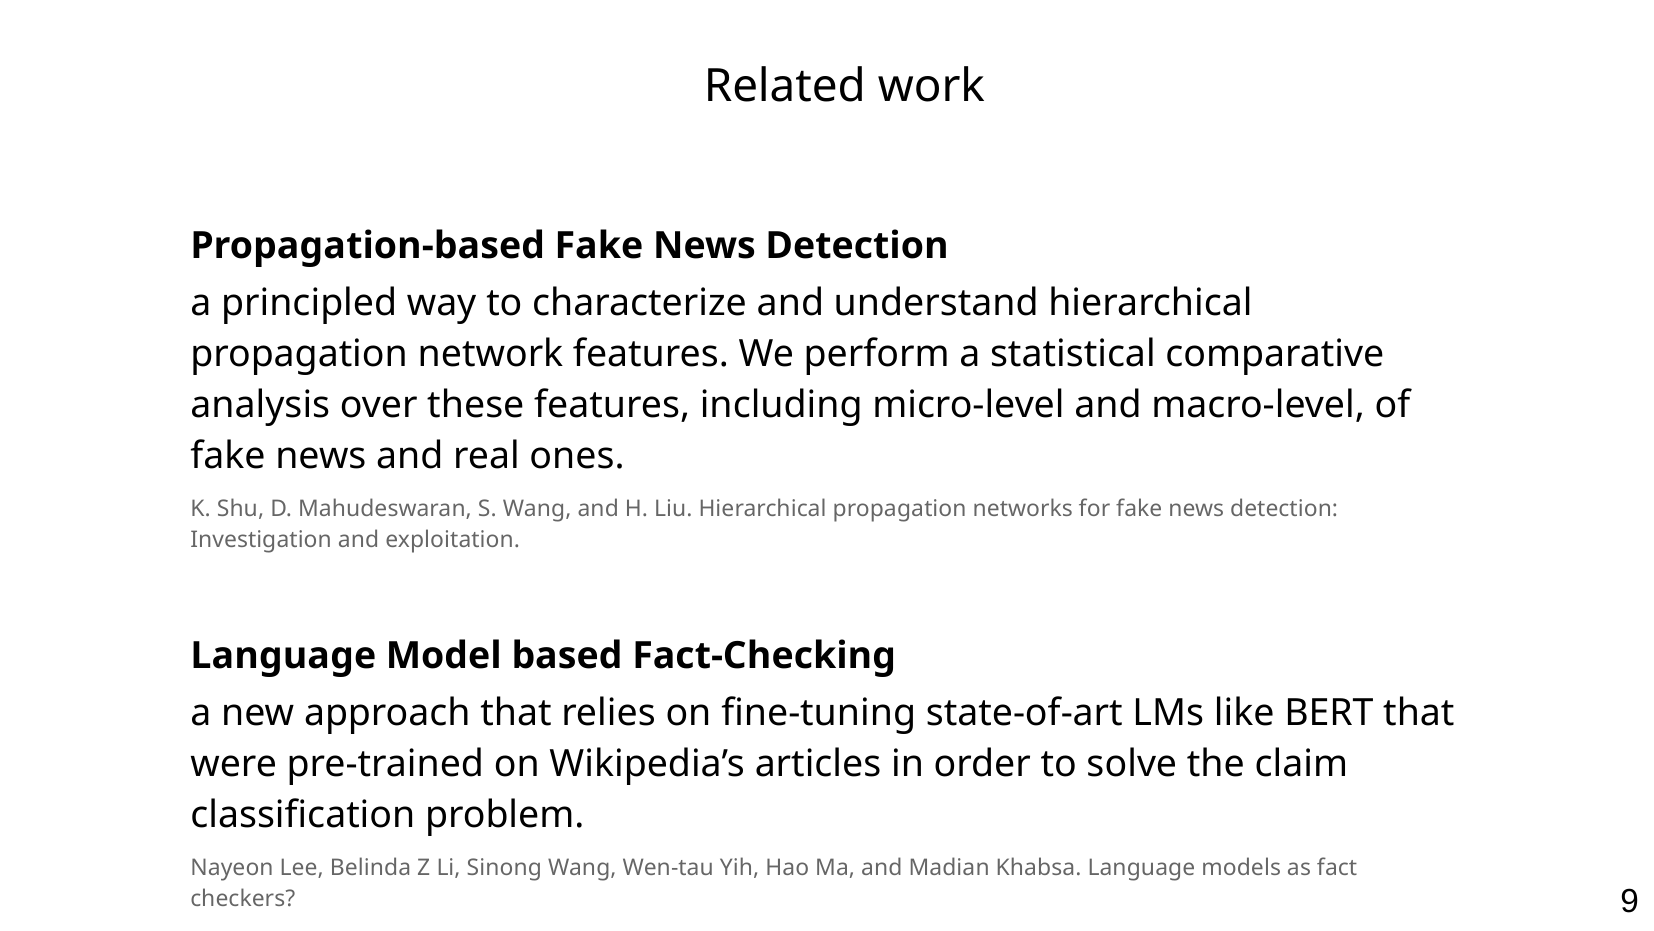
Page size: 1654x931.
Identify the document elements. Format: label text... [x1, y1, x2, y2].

text_box [1024, 874, 1654, 931]
text_box Related work [376, 45, 1277, 123]
text_box Propagation-based Fake News Detection a principled way to characterize and understand hierarchical propagation network features. We perform a statistical comparative analysis over these features, including micro-level and macro-level, of fake news and real ones. K. Shu, D. Mahudeswaran, S. Wang, and H. Liu. Hierarchical propagation networks for fake news detection: Investigation and exploitation. Language Model based Fact-Checking a new approach that relies on fine-tuning state-of-art LMs like BERT that were pre-trained on Wikipedia’s articles in order to solve the claim classification problem. Nayeon Lee, Belinda Z Li, Sinong Wang, Wen-tau Yih, Hao Ma, and Madian Khabsa. Language models as fact checkers? [175, 211, 1478, 841]
